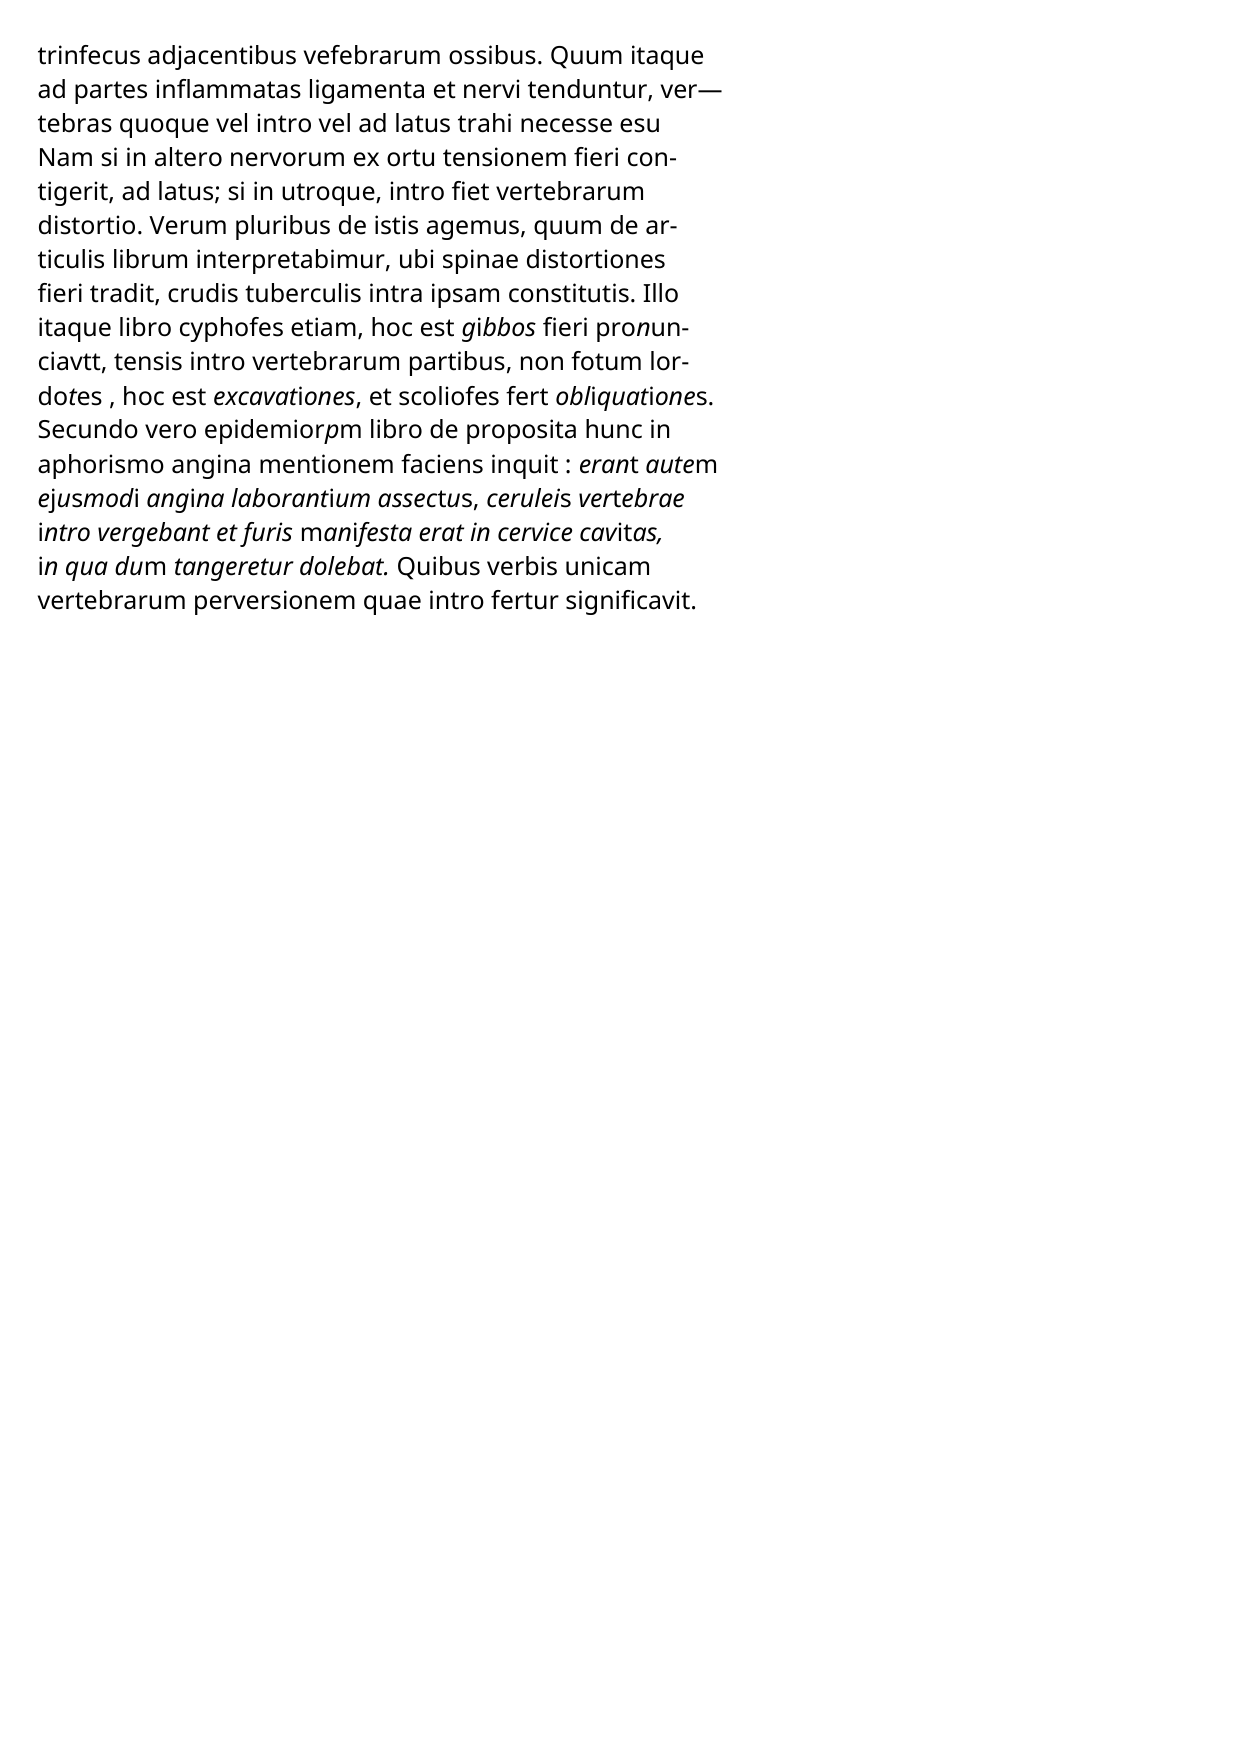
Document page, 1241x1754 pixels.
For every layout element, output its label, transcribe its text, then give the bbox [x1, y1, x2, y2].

text trinfecus adjacentibus vefebrarum ossibus. Quum itaque ad partes inflammatas ligamenta et nervi tenduntur, ver— tebras quoque vel intro vel ad latus trahi necesse esu Nam si in altero nervorum ex ortu tensionem fieri con- tigerit, ad latus; si in utroque, intro fiet vertebrarum distortio. Verum pluribus de istis agemus, quum de ar- ticulis librum interpretabimur, ubi spinae distortiones fieri tradit, crudis tuberculis intra ipsam constitutis. Illo itaque libro cyphofes etiam, hoc est gibbos fieri pronun- ciavtt, tensis intro vertebrarum partibus, non fotum lor- dotes , hoc est excavationes, et scoliofes fert obliquationes. Secundo vero epidemiorpm libro de proposita hunc in aphorismo angina mentionem faciens inquit : erant autem ejusmodi angina laborantium assectus, ceruleis vertebrae intro vergebant et furis manifesta erat in cervice cavitas, in qua dum tangeretur dolebat. Quibus verbis unicam vertebrarum perversionem quae intro fertur significavit. [37, 37, 1203, 617]
